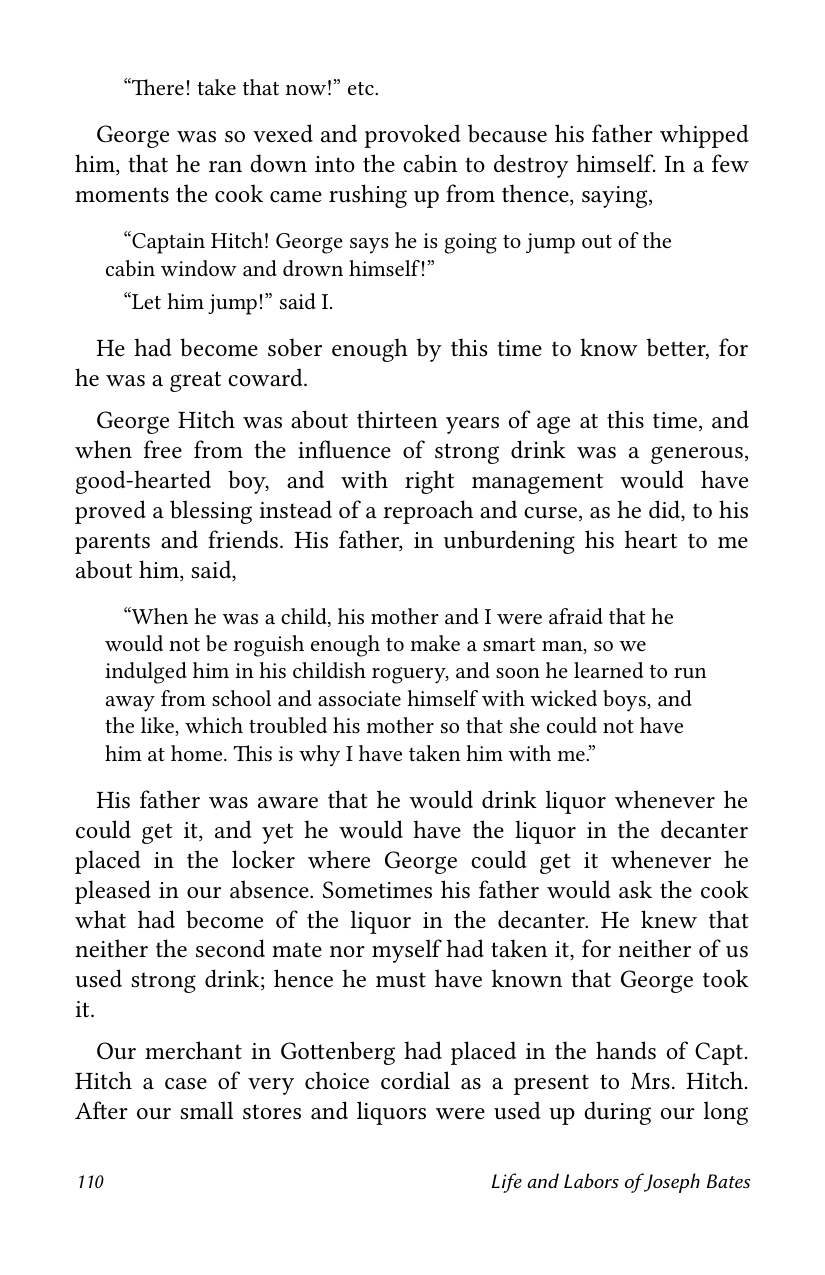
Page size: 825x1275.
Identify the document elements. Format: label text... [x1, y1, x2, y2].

text “Let him jump!” said I. [105, 289, 720, 315]
text George Hitch was about thirteen years of age at this time, and when free from the influence of strong drink was a generous, good-hearted boy, and with right management would have proved a blessing instead of a reproach and curse, as he did, to his parents and friends. His father, in unburdening his heart to me about him, said, [75, 406, 750, 584]
text “There! take that now!” etc. [105, 75, 720, 101]
text George was so vexed and provoked because his father whipped him, that he ran down into the cabin to destroy himself. In a few moments the cook came rushing up from thence, saying, [75, 120, 750, 209]
text He had become sober enough by this time to know better, for he was a great coward. [75, 334, 750, 393]
text “When he was a child, his mother and I were afraid that he would not be roguish enough to make a smart man, so we indulged him in his childish roguery, and soon he learned to run away from school and associate himself with wicked boys, and the like, which troubled his mother so that she could not have him at home. This is why I have taken him with me.” [105, 604, 720, 767]
text Our merchant in Gottenberg had placed in the hands of Capt. Hitch a case of very choice cordial as a present to Mrs. Hitch. After our small stores and liquors were used up during our long [75, 1037, 750, 1126]
text “Captain Hitch! George says he is going to jump out of the cabin window and drown himself!” [105, 228, 720, 282]
text His father was aware that he would drink liquor whenever he could get it, and yet he would have the liquor in the decanter placed in the locker where George could get it whenever he pleased in our absence. Sometimes his father would ask the cook what had become of the liquor in the decanter. He knew that neither the second mate nor myself had taken it, for neither of us used strong drink; hence he must have known that George took it. [75, 786, 750, 1024]
